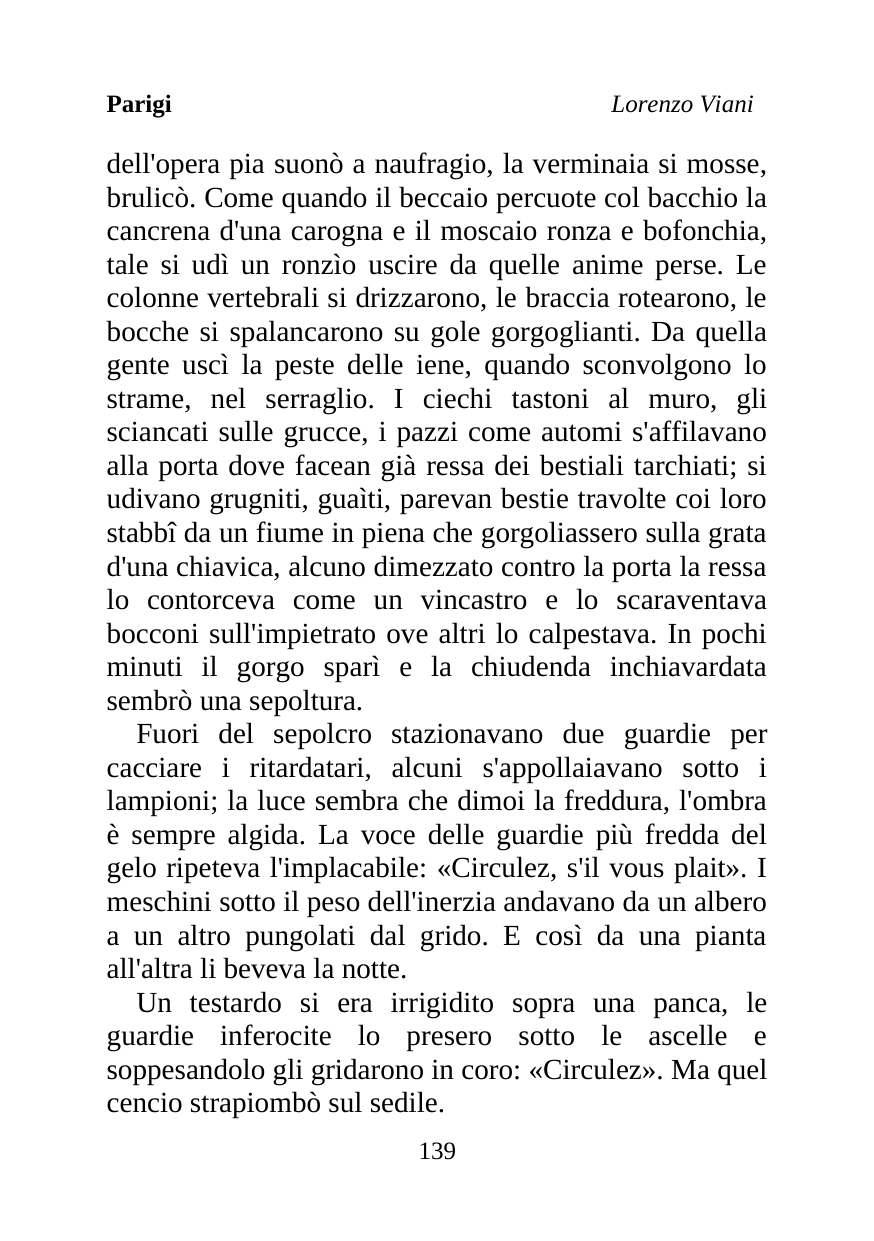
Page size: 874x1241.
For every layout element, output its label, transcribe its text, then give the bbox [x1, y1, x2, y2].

text Un testardo si era irrigidito sopra una panca, le guardie inferocite lo presero sotto le ascelle e soppesandolo gli gridarono in coro: «Circulez». Ma quel cencio strapiombò sul sedile. [106, 985, 768, 1119]
text Fuori del sepolcro stazionavano due guardie per cacciare i ritardatari, alcuni s'appollaiavano sotto i lampioni; la luce sembra che dimoi la freddura, l'ombra è sempre algida. La voce delle guardie più fredda del gelo ripeteva l'implacabile: «Circulez, s'il vous plait». I meschini sotto il peso dell'inerzia andavano da un albero a un altro pungolati dal grido. E così da una pianta all'altra li beveva la notte. [106, 716, 768, 985]
text dell'opera pia suonò a naufragio, la verminaia si mosse, brulicò. Come quando il beccaio percuote col bacchio la cancrena d'una carogna e il moscaio ronza e bofonchia, tale si udì un ronzìo uscire da quelle anime perse. Le colonne vertebrali si drizzarono, le braccia rotearono, le bocche si spalancarono su gole gorgoglianti. Da quella gente uscì la peste delle iene, quando sconvolgono lo strame, nel serraglio. I ciechi tastoni al muro, gli sciancati sulle grucce, i pazzi come automi s'affilavano alla porta dove facean già ressa dei bestiali tarchiati; si udivano grugniti, guaìti, parevan bestie travolte coi loro stabbî da un fiume in piena che gorgoliassero sulla grata d'una chiavica, alcuno dimezzato contro la porta la ressa lo contorceva come un vincastro e lo scaraventava bocconi sull'impietrato ove altri lo calpestava. In pochi minuti il gorgo sparì e la chiudenda inchiavardata sembrò una sepoltura. [106, 146, 768, 716]
